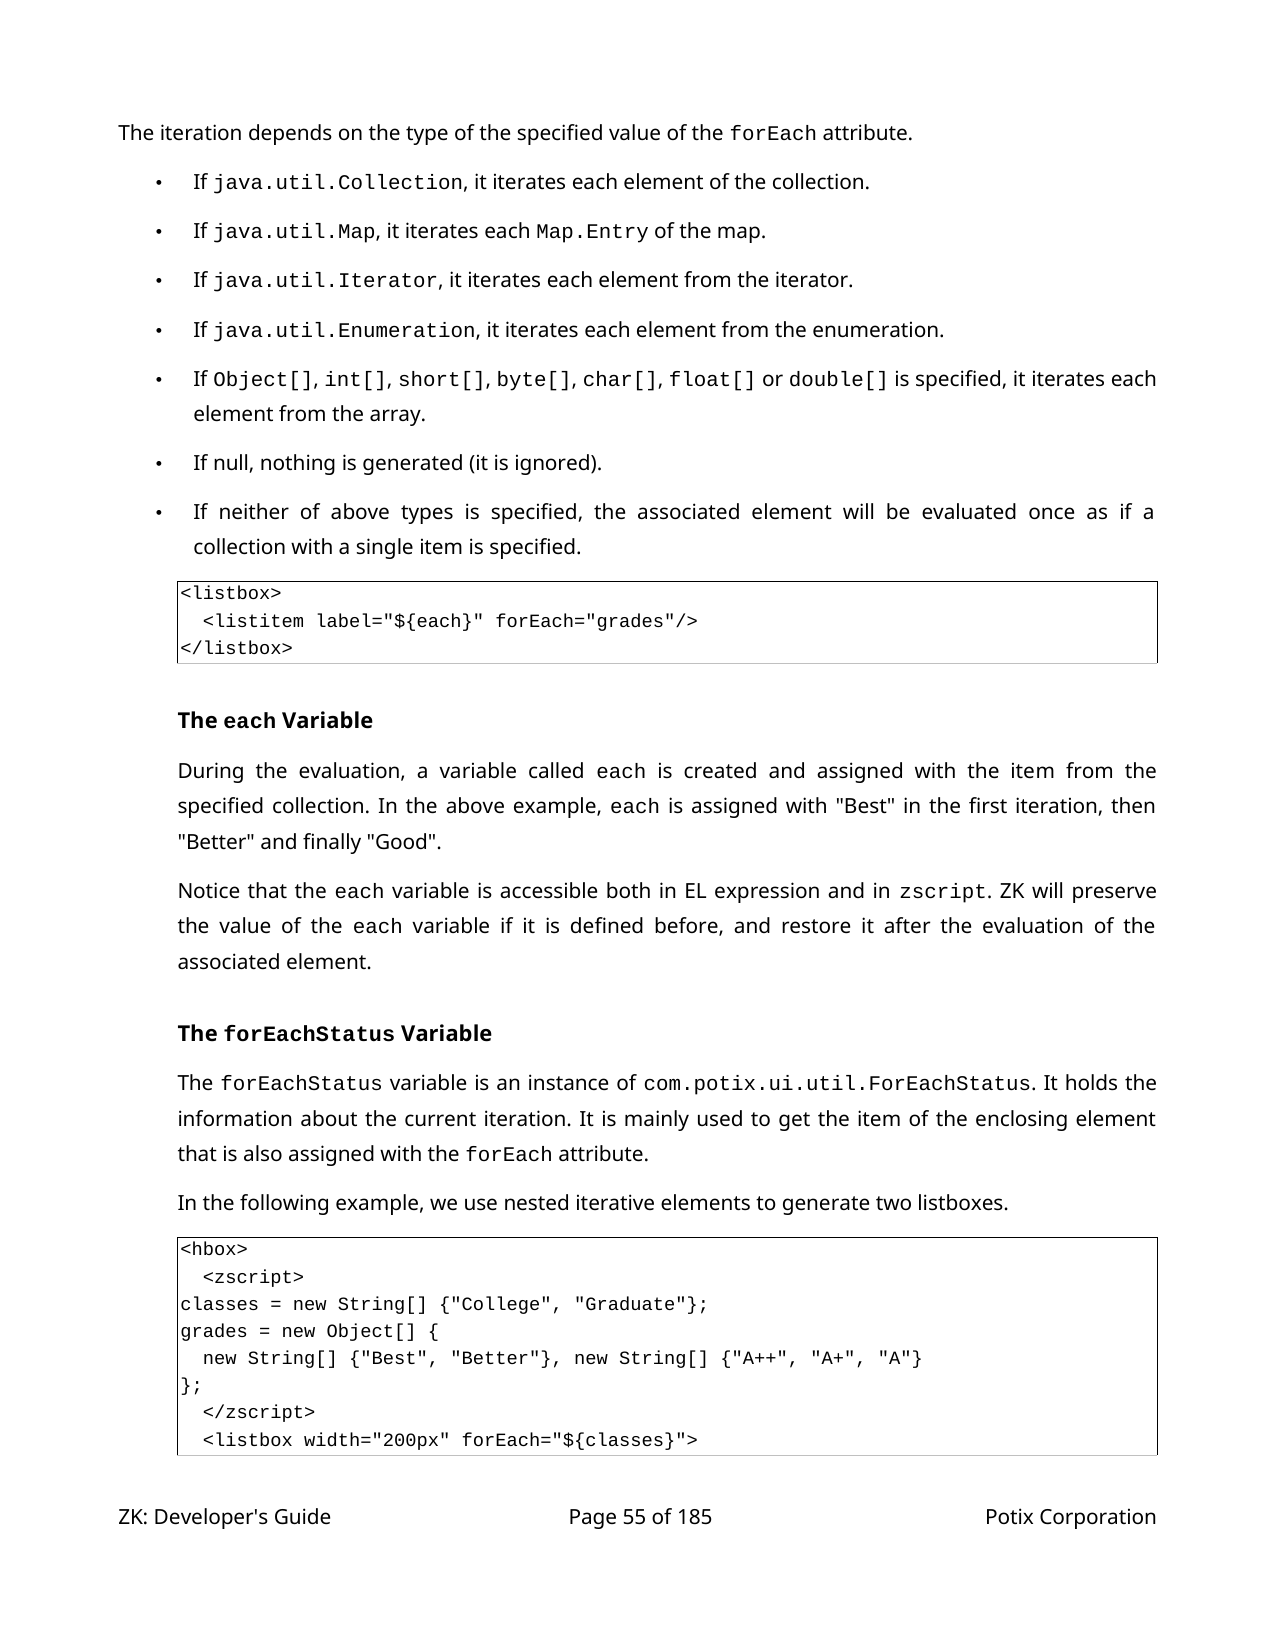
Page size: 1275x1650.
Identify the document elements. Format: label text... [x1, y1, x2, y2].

text In the following example, we use nested iterative elements to generate two listboxes. [177, 1188, 1157, 1217]
list If java.util.Iterator, it iterates each element from the iterator. [156, 266, 1157, 294]
text <listbox width="200px" forEach="${classes}"> [178, 1428, 1157, 1455]
text <listitem label="${each}" forEach="grades"/> [178, 608, 1157, 633]
text <listbox> [178, 582, 1157, 606]
text The iteration depends on the type of the specified value of the forEach attribute. [118, 118, 1157, 147]
subtitle The forEachStatus Variable [177, 1018, 1157, 1048]
text <hbox> [178, 1238, 1157, 1262]
text <zscript> [178, 1264, 1157, 1289]
text Notice that the each variable is accessible both in EL expression and in zscript. ZK will preserve the value of the each variable if it is defined before, and restore it after the evaluation of the associated element. [177, 876, 1157, 975]
text </zscript> [178, 1400, 1157, 1425]
list If java.util.Enumeration, it iterates each element from the enumeration. [156, 315, 1157, 343]
list If Object[], int[], short[], byte[], char[], float[] or double[] is specified, it iterates each element from the array. [156, 364, 1157, 428]
text grades = new Object[] { [178, 1319, 1157, 1343]
text The forEachStatus variable is an instance of com.potix.ui.util.ForEachStatus. It holds the information about the current iteration. It is mainly used to get the item of the enclosing element that is also assigned with the forEach attribute. [177, 1068, 1157, 1168]
text </listbox> [178, 636, 1157, 663]
text During the evaluation, a variable called each is created and assigned with the item from the specified collection. In the above example, each is assigned with "Best" in the first iteration, then "Better" and finally "Good". [177, 756, 1157, 855]
list If neither of above types is specified, the associated element will be evaluated once as if a collection with a single item is specified. [156, 497, 1157, 561]
text classes = new String[] {"College", "Graduate"}; [178, 1292, 1157, 1316]
subtitle The each Variable [177, 705, 1157, 736]
list If null, nothing is generated (it is ignored). [156, 448, 1157, 477]
list If java.util.Collection, it iterates each element of the collection. [156, 167, 1157, 196]
text }; [178, 1373, 1157, 1397]
text new String[] {"Best", "Better"}, new String[] {"A++", "A+", "A"} [178, 1346, 1157, 1370]
list If java.util.Map, it iterates each Map.Entry of the map. [156, 216, 1157, 245]
